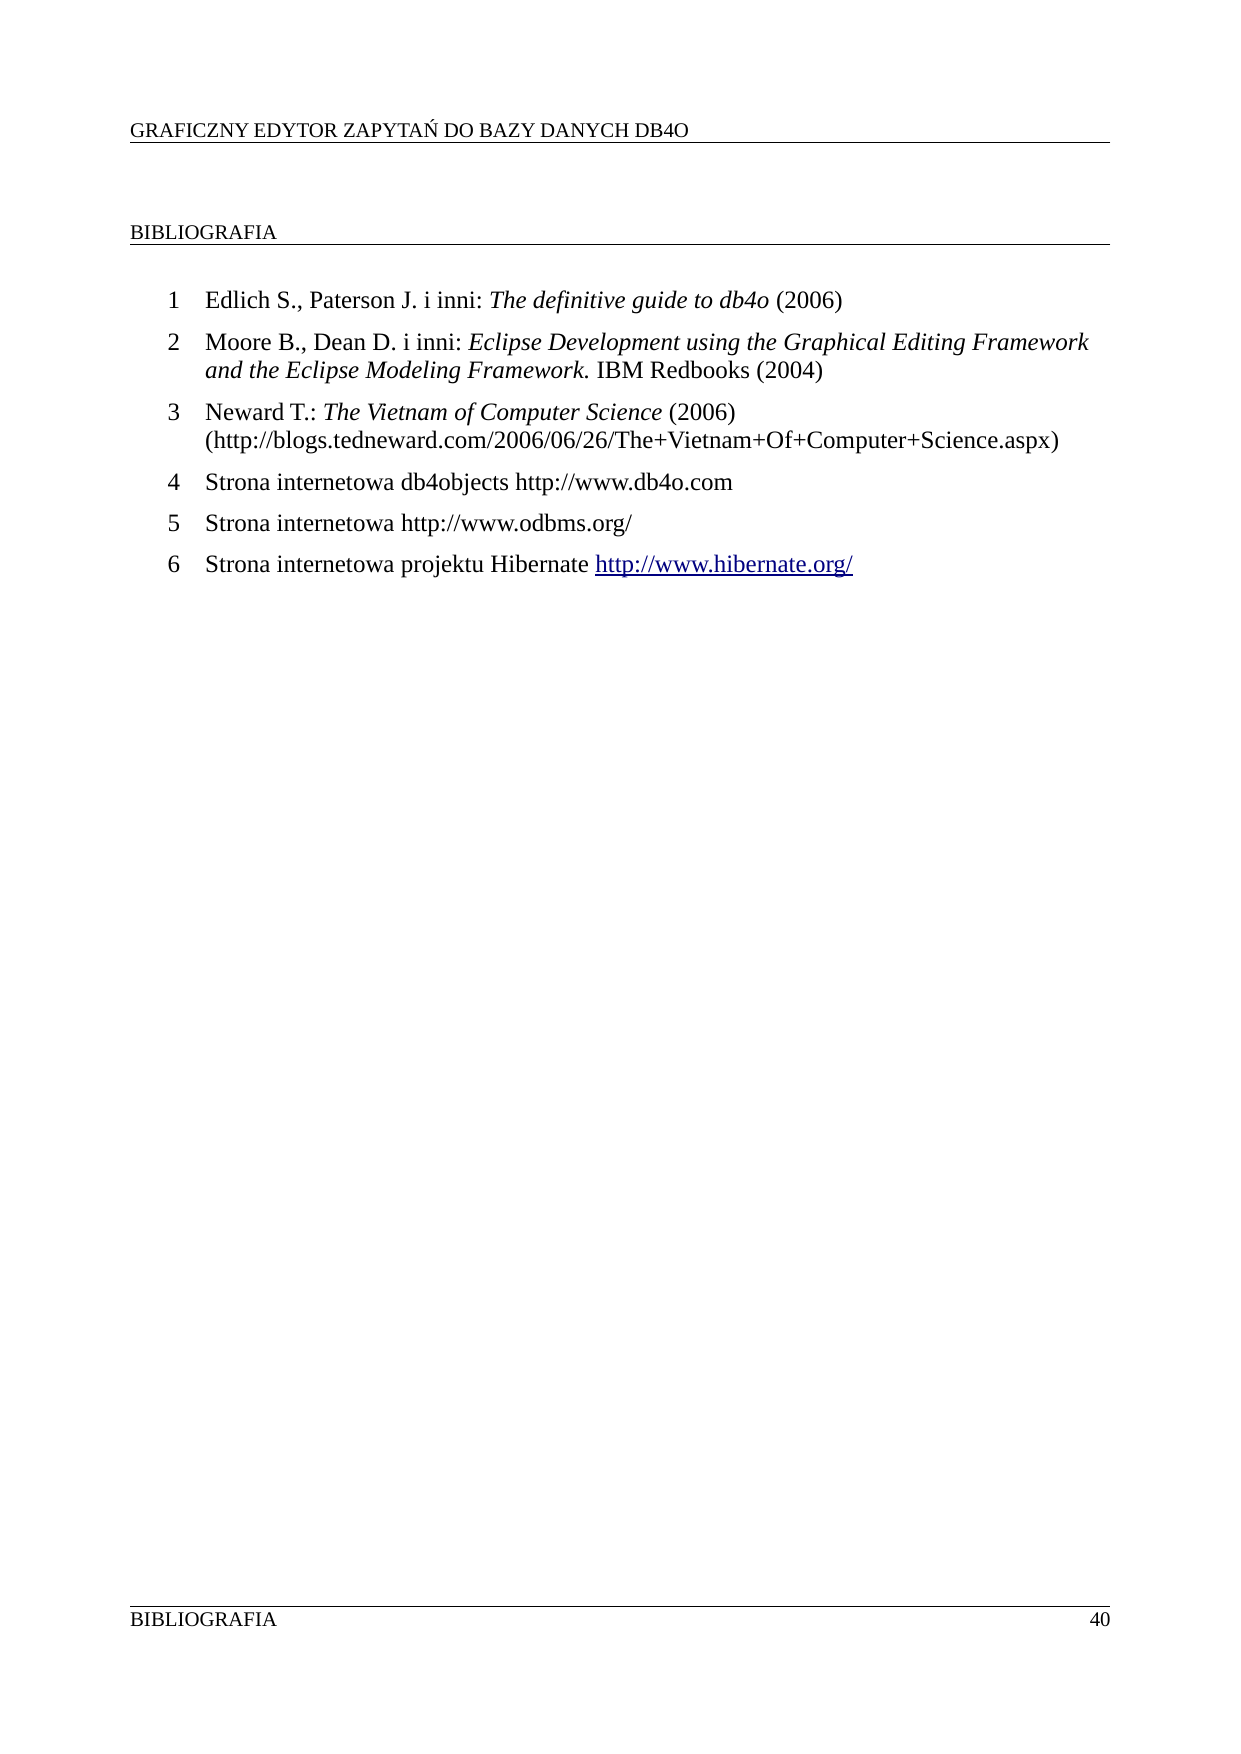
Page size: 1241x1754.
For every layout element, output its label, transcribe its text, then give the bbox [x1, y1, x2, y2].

subtitle BIBLIOGRAFIA [130, 220, 1110, 244]
list Moore B., Dean D. i inni: Eclipse Development using the Graphical Editing Framework and the Eclipse Modeling Framework. IBM Redbooks (2004) [167, 327, 1110, 384]
list Neward T.: The Vietnam of Computer Science (2006) (http://blogs.tedneward.com/2006/06/26/The+Vietnam+Of+Computer+Science.aspx) [167, 397, 1110, 454]
list Strona internetowa http://www.odbms.org/ [167, 508, 1110, 537]
list Strona internetowa db4objects http://www.db4o.com [167, 467, 1110, 496]
list Strona internetowa projektu Hibernate http://www.hibernate.org/ [167, 549, 1110, 578]
list Edlich S., Paterson J. i inni: The definitive guide to db4o (2006) [167, 286, 1110, 314]
